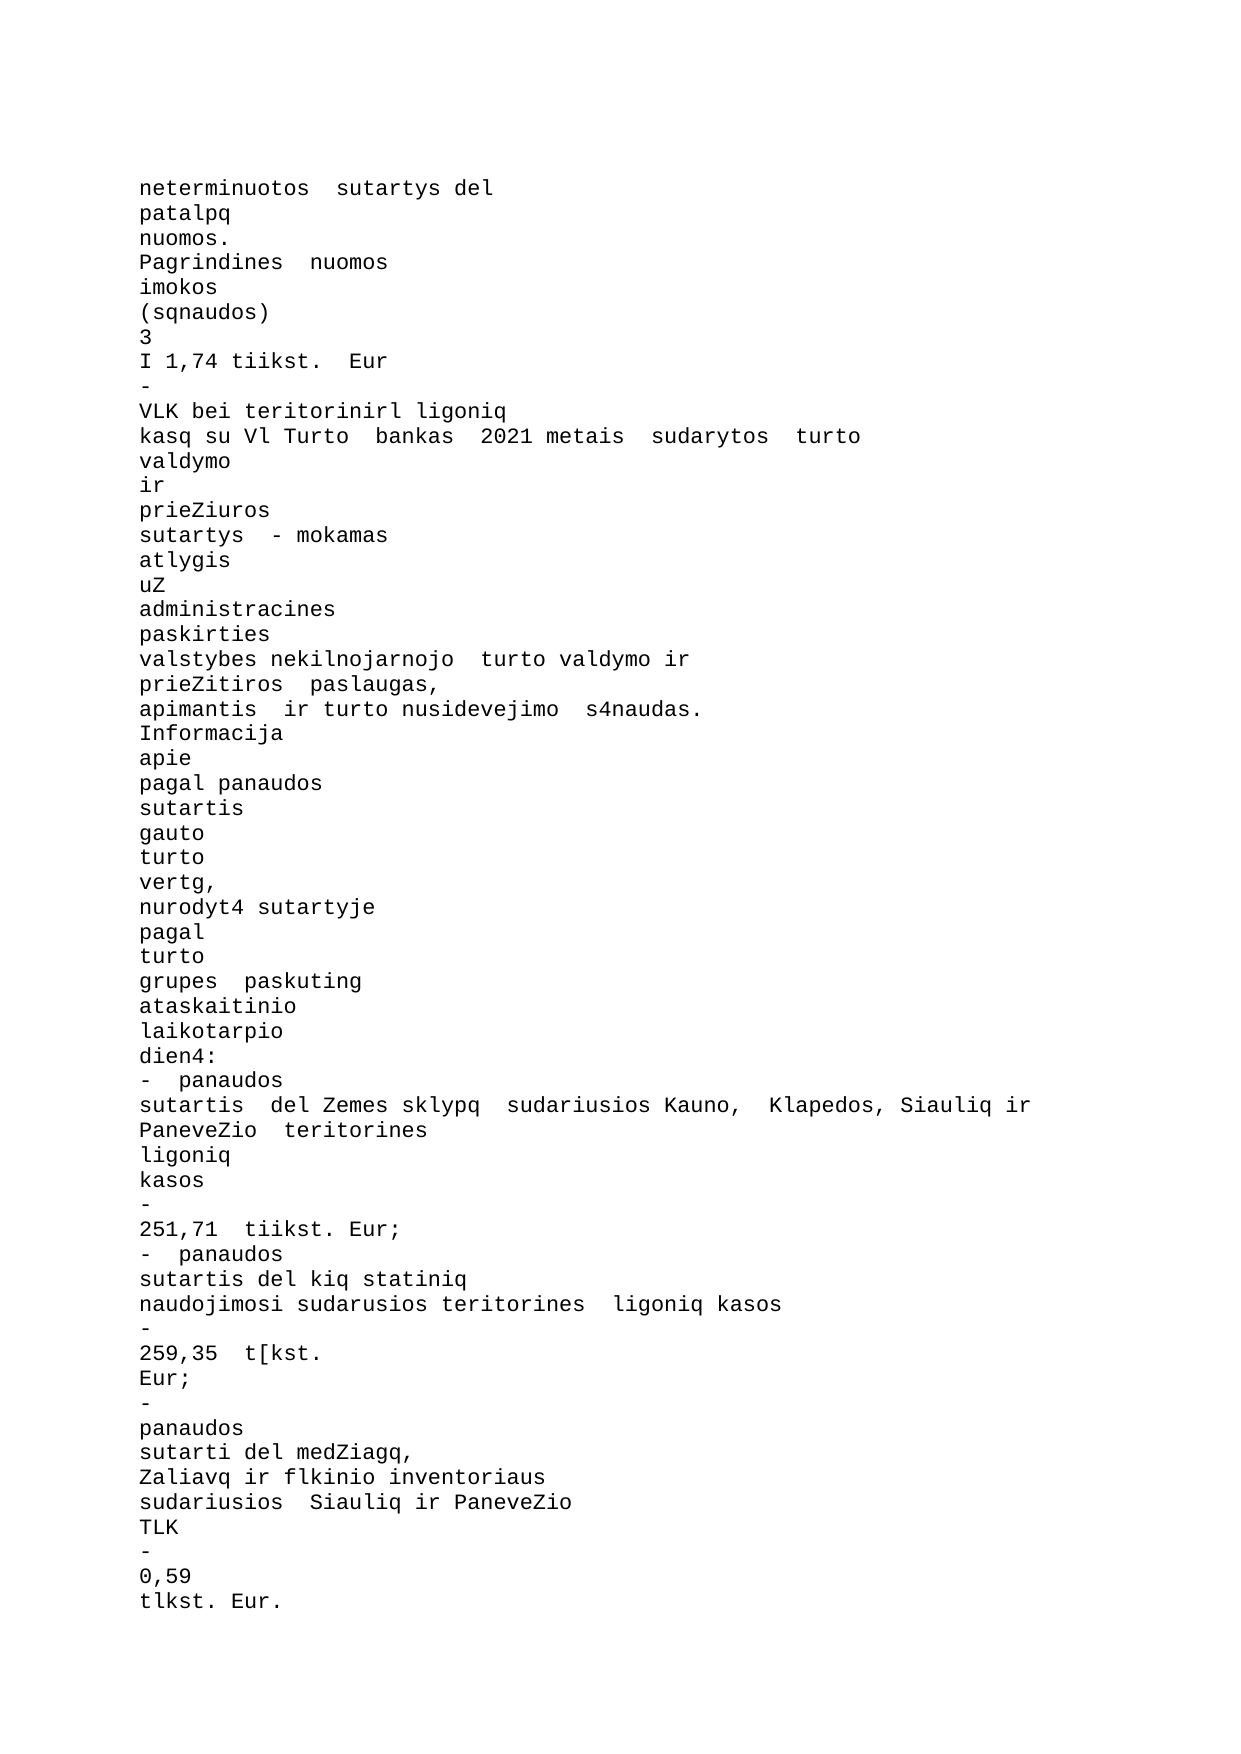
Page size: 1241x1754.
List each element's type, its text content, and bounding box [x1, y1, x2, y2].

text sutartis del Zemes sklypq sudariusios Kauno, Klapedos, Siauliq ir PaneveZio teritorines [139, 1094, 1101, 1144]
text - [139, 1318, 1101, 1342]
text ataskaitinio [139, 995, 1101, 1020]
text I 1,74 tiikst. Eur [139, 351, 1101, 376]
text Pagrindines nuomos [139, 252, 1101, 276]
text 251,71 tiikst. Eur; [139, 1218, 1101, 1243]
text 0,59 [139, 1566, 1101, 1590]
text panaudos [139, 1417, 1101, 1442]
text Informacija [139, 723, 1101, 747]
text nurodyt4 sutartyje [139, 896, 1101, 921]
text sutartis del kiq statiniq [139, 1268, 1101, 1293]
text pagal panaudos [139, 772, 1101, 797]
text pagal [139, 921, 1101, 946]
text grupes paskuting [139, 971, 1101, 995]
text TLK [139, 1516, 1101, 1541]
text ir [139, 475, 1101, 499]
text valstybes nekilnojarnojo turto valdymo ir [139, 648, 1101, 673]
text gauto [139, 822, 1101, 847]
text apimantis ir turto nusidevejimo s4naudas. [139, 698, 1101, 723]
text sutartis [139, 797, 1101, 822]
text nuomos. [139, 227, 1101, 252]
text dien4: [139, 1045, 1101, 1070]
text kasos [139, 1169, 1101, 1194]
text vertg, [139, 871, 1101, 896]
text 259,35 t[kst. [139, 1342, 1101, 1367]
text uZ [139, 574, 1101, 599]
text patalpq [139, 202, 1101, 227]
text Zaliavq ir flkinio inventoriaus [139, 1466, 1101, 1491]
text paskirties [139, 623, 1101, 648]
text turto [139, 847, 1101, 871]
text prieZitiros paslaugas, [139, 673, 1101, 698]
text prieZiuros [139, 499, 1101, 524]
text VLK bei teritorinirl ligoniq [139, 400, 1101, 425]
text tlkst. Eur. [139, 1590, 1101, 1615]
text sutarti del medZiagq, [139, 1442, 1101, 1466]
text kasq su Vl Turto bankas 2021 metais sudarytos turto [139, 425, 1101, 450]
text - [139, 1541, 1101, 1566]
text 3 [139, 326, 1101, 351]
text ligoniq [139, 1144, 1101, 1169]
text neterminuotos sutartys del [139, 177, 1101, 202]
text sutartys - mokamas [139, 524, 1101, 549]
text imokos [139, 276, 1101, 301]
text turto [139, 946, 1101, 971]
text administracines [139, 599, 1101, 623]
text naudojimosi sudarusios teritorines ligoniq kasos [139, 1293, 1101, 1318]
text laikotarpio [139, 1020, 1101, 1045]
text - panaudos [139, 1070, 1101, 1094]
text - panaudos [139, 1243, 1101, 1268]
text apie [139, 747, 1101, 772]
text valdymo [139, 450, 1101, 475]
text - [139, 1194, 1101, 1218]
text atlygis [139, 549, 1101, 574]
text sudariusios Siauliq ir PaneveZio [139, 1491, 1101, 1516]
text (sqnaudos) [139, 301, 1101, 326]
text - [139, 1392, 1101, 1417]
text - [139, 376, 1101, 400]
text Eur; [139, 1367, 1101, 1392]
